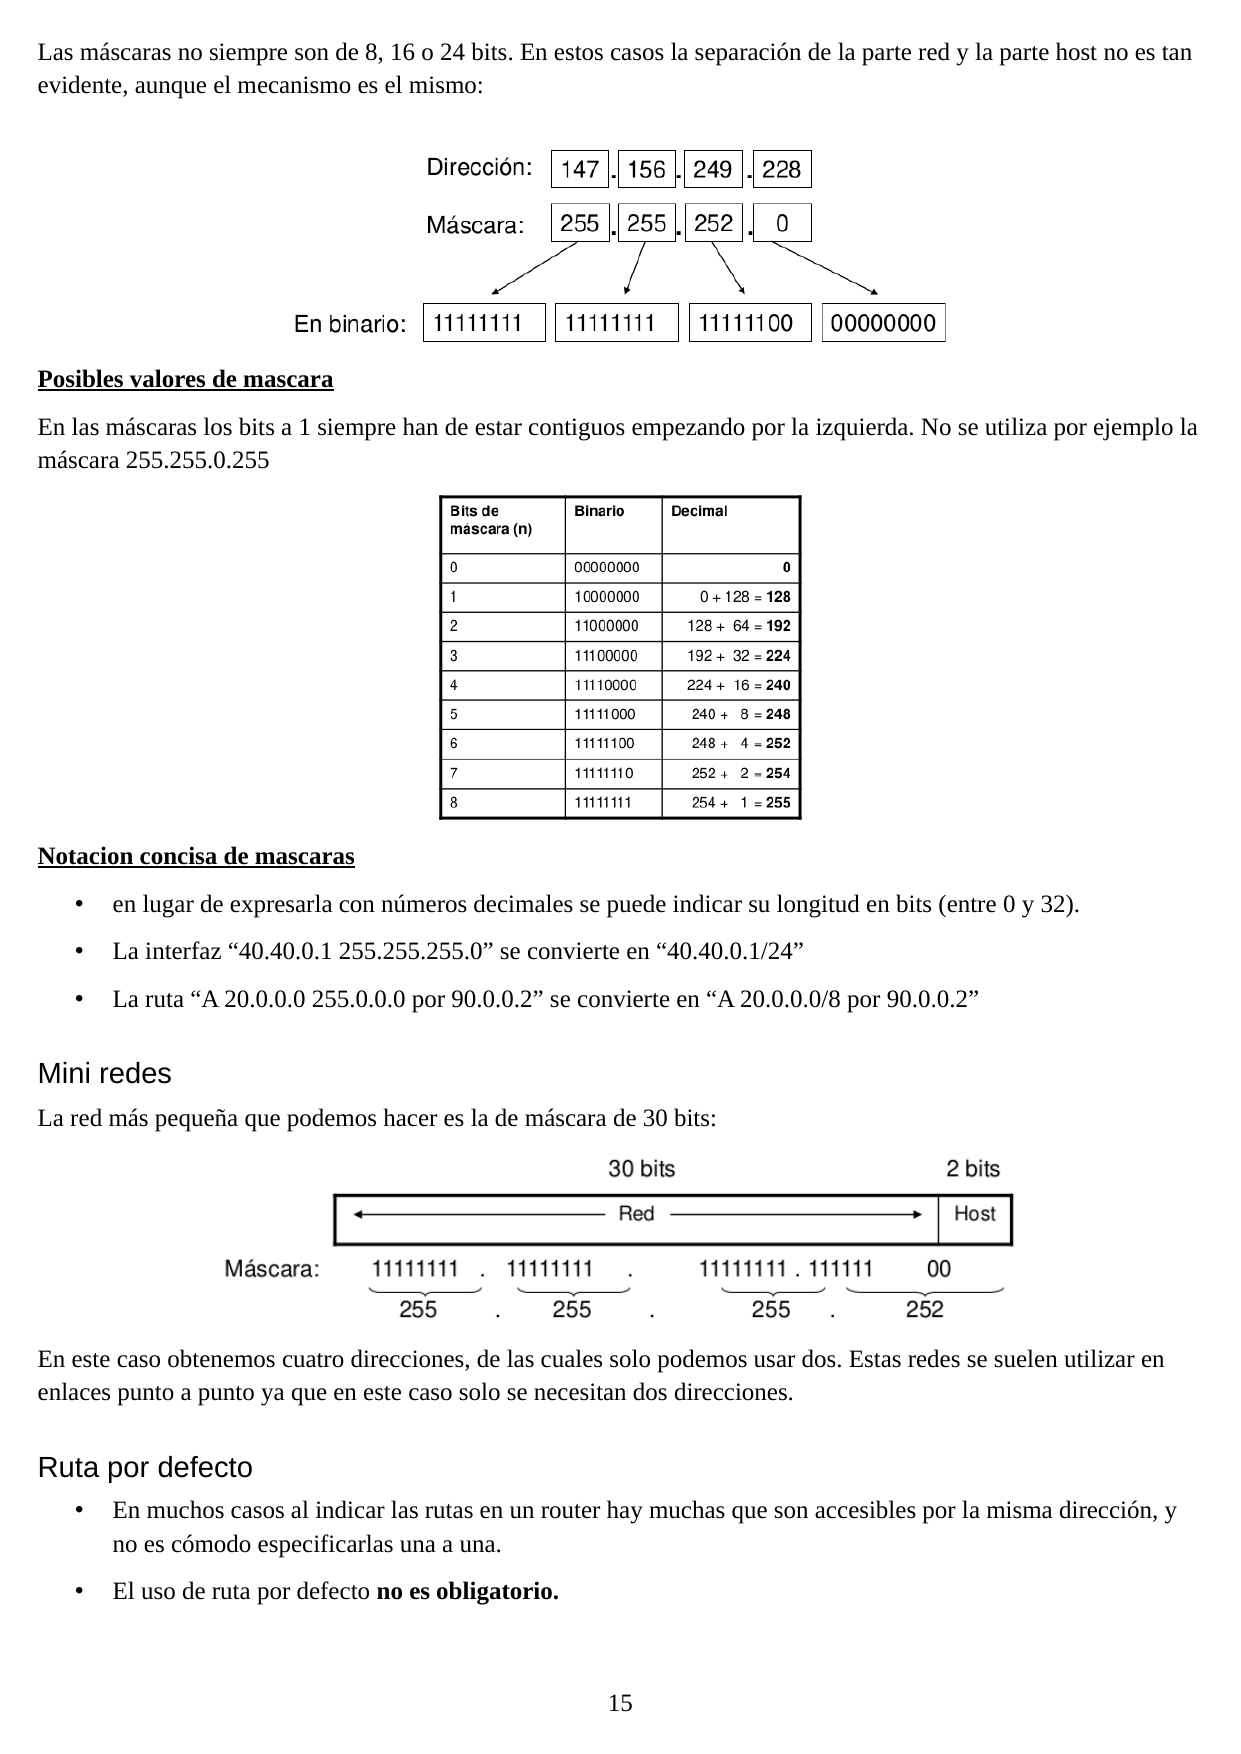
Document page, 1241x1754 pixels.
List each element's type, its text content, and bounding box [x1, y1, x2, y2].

subtitle Mini redes [37, 1057, 1203, 1090]
subtitle Ruta por defecto [37, 1449, 1203, 1483]
text Las máscaras no siempre son de 8, 16 o 24 bits. En estos casos la separación de la parte red y la parte host no es tan evidente, aunque el mecanismo es el mismo: [37, 37, 1203, 99]
text Posibles valores de mascara [37, 364, 1203, 393]
text Notacion concisa de mascaras [37, 841, 1203, 870]
text En las máscaras los bits a 1 siempre han de estar contiguos empezando por la izquierda. No se utiliza por ejemplo la máscara 255.255.0.255 [37, 412, 1203, 474]
picture [287, 143, 953, 352]
list en lugar de expresarla con números decimales se puede indicar su longitud en bits (entre 0 y 32). [75, 889, 1203, 917]
picture [219, 1150, 1021, 1326]
list La ruta “A 20.0.0.0 255.0.0.0 por 90.0.0.2” se convierte en “A 20.0.0.0/8 por 90.0.0.2” [75, 984, 1203, 1013]
list En muchos casos al indicar las rutas en un router hay muchas que son accesibles por la misma dirección, y no es cómodo especificarlas una a una. [75, 1496, 1203, 1557]
list La interfaz “40.40.0.1 255.255.255.0” se convierte en “40.40.0.1/24” [75, 936, 1203, 965]
text La red más pequeña que podemos hacer es la de máscara de 30 bits: [37, 1103, 1203, 1131]
list El uso de ruta por defecto no es obligatorio. [75, 1576, 1203, 1605]
text En este caso obtenemos cuatro direcciones, de las cuales solo podemos usar dos. Estas redes se suelen utilizar en enlaces punto a punto ya que en este caso solo se necesitan dos direcciones. [37, 1344, 1203, 1406]
picture [437, 492, 803, 823]
